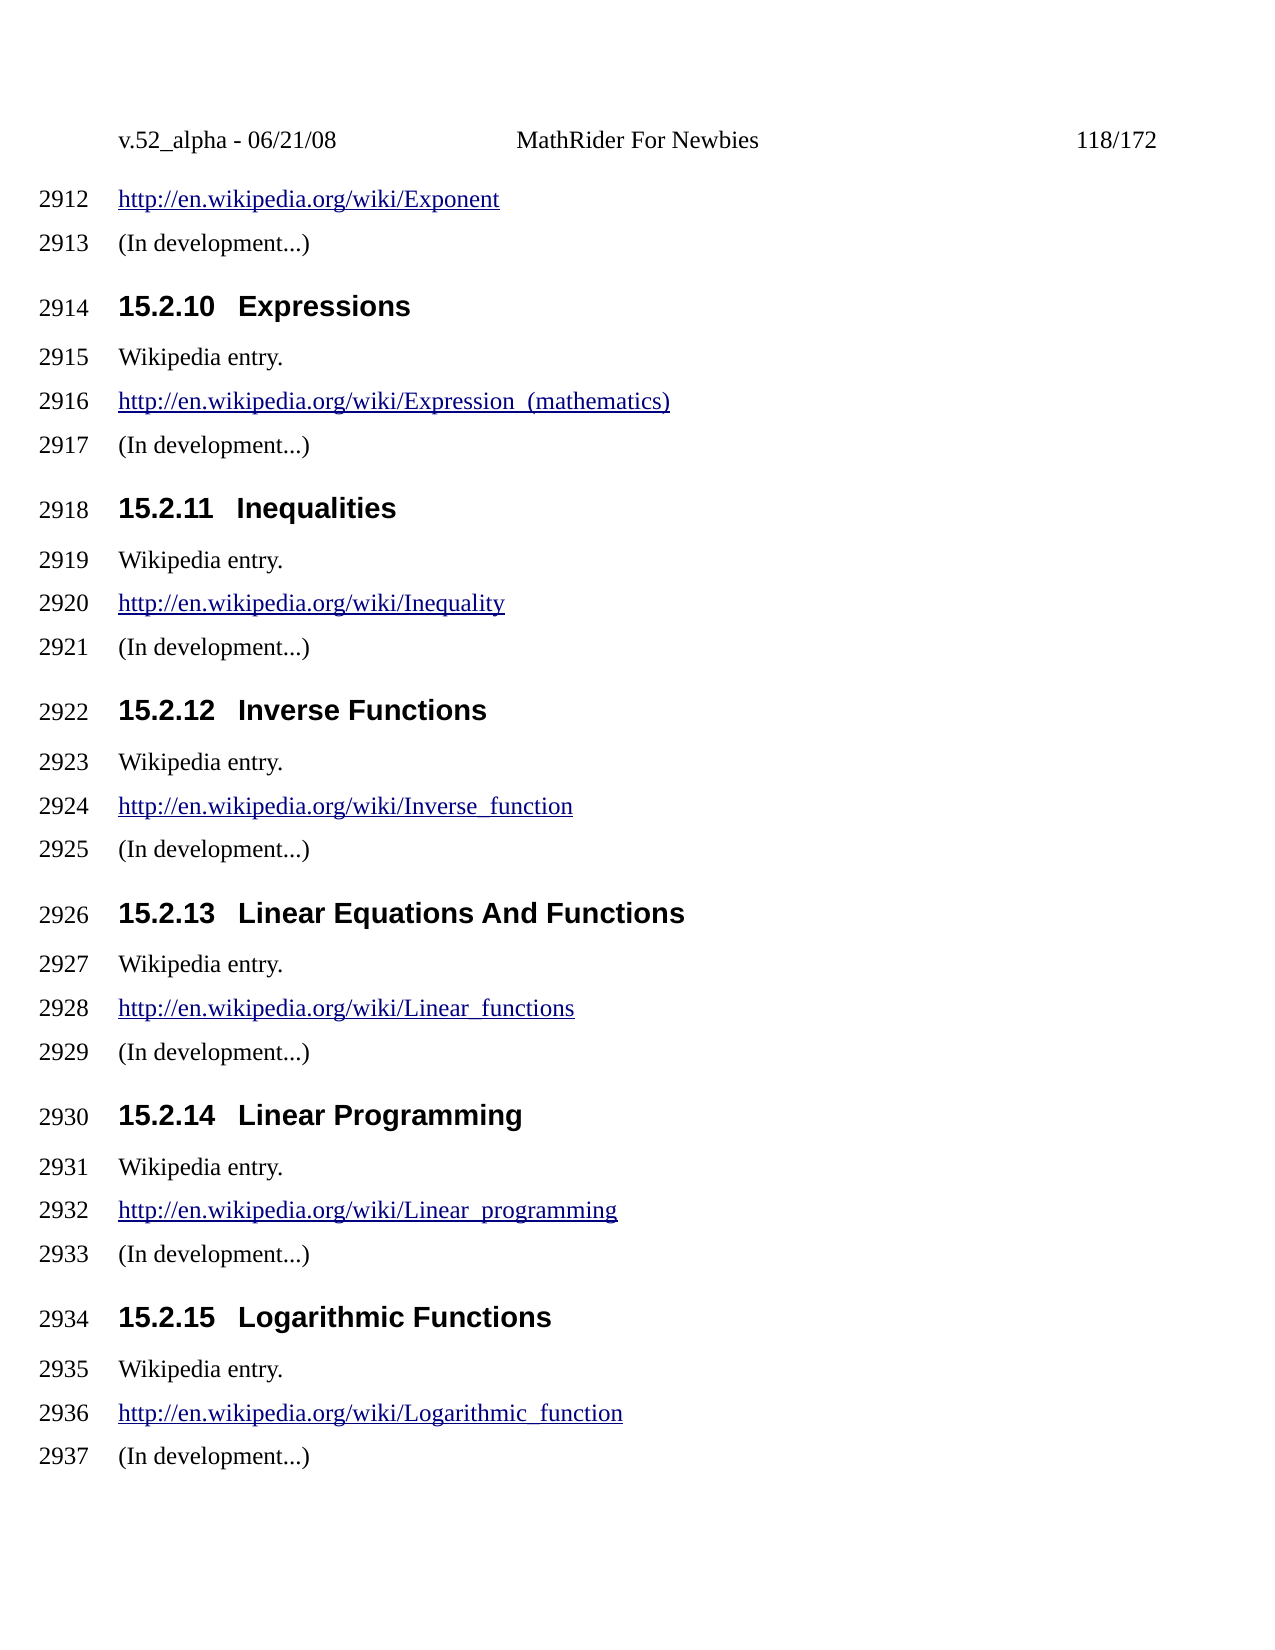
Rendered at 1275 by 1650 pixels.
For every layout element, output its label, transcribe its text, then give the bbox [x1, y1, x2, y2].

text (In development...) [118, 1441, 1157, 1470]
subtitle Linear Equations And Functions [118, 896, 1157, 929]
text Wikipedia entry. [118, 1152, 1157, 1180]
text http://en.wikipedia.org/wiki/Expression_(mathematics) [118, 386, 1157, 415]
text http://en.wikipedia.org/wiki/Exponent [118, 184, 1157, 213]
text Wikipedia entry. [118, 1354, 1157, 1383]
text http://en.wikipedia.org/wiki/Inverse_function [118, 791, 1157, 819]
text (In development...) [118, 430, 1157, 459]
text Wikipedia entry. [118, 949, 1157, 978]
text Wikipedia entry. [118, 747, 1157, 776]
text (In development...) [118, 834, 1157, 863]
text Wikipedia entry. [118, 342, 1157, 371]
text Wikipedia entry. [118, 545, 1157, 573]
text http://en.wikipedia.org/wiki/Linear_programming [118, 1195, 1157, 1224]
text http://en.wikipedia.org/wiki/Inequality [118, 588, 1157, 617]
text (In development...) [118, 228, 1157, 256]
subtitle Inverse Functions [118, 693, 1157, 727]
text http://en.wikipedia.org/wiki/Linear_functions [118, 993, 1157, 1022]
subtitle Logarithmic Functions [118, 1300, 1157, 1334]
text (In development...) [118, 1037, 1157, 1066]
subtitle Linear Programming [118, 1098, 1157, 1132]
text (In development...) [118, 632, 1157, 661]
subtitle Inequalities [118, 491, 1157, 525]
subtitle Expressions [118, 289, 1157, 322]
text (In development...) [118, 1239, 1157, 1268]
text http://en.wikipedia.org/wiki/Logarithmic_function [118, 1398, 1157, 1426]
